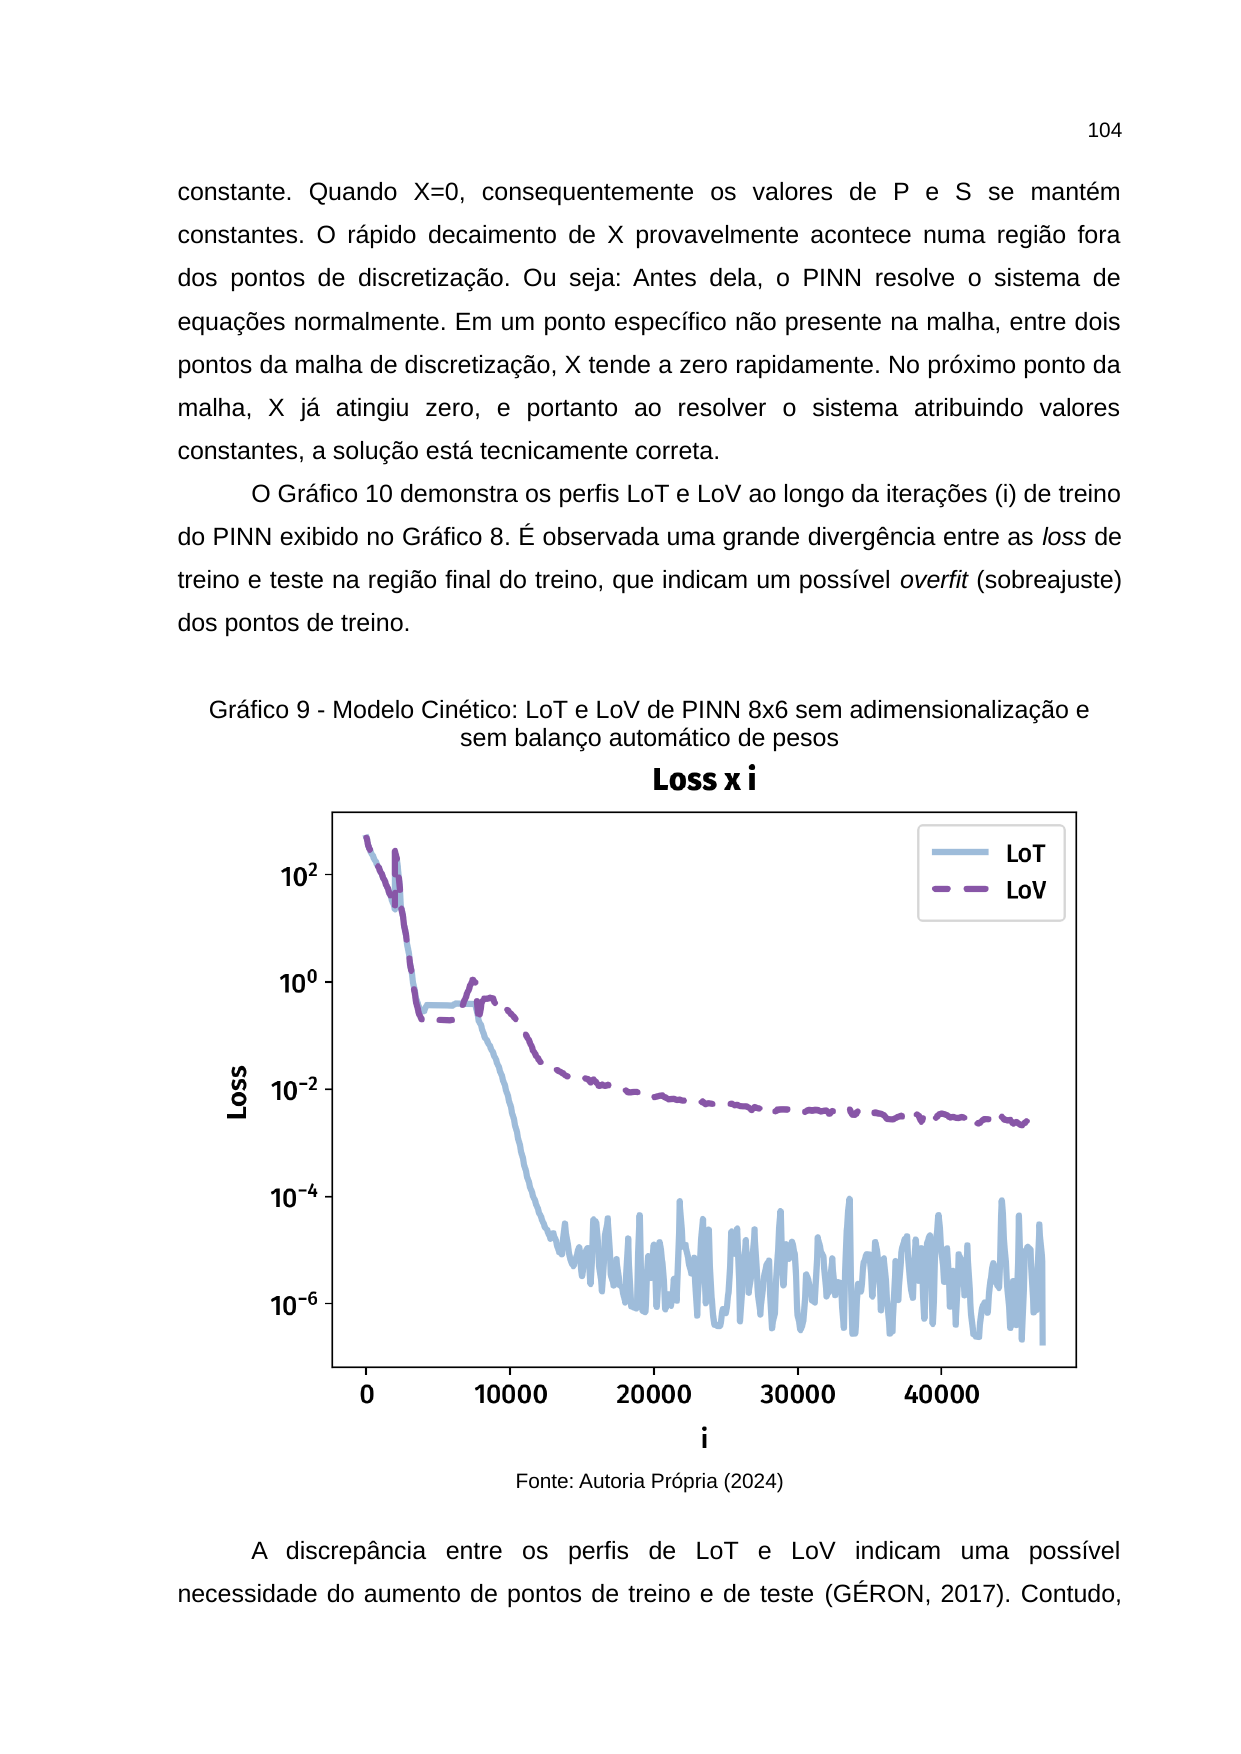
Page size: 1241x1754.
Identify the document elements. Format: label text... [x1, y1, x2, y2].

text Gráfico 9 - Modelo Cinético: LoT e LoV de PINN 8x6 sem adimensionalização e sem balanço automático de pesos [208, 694, 1091, 752]
text A discrepância entre os perfis de LoT e LoV indicam uma possível necessidade do aumento de pontos de treino e de teste (GÉRON, 2017). Contudo, [177, 1536, 1122, 1608]
text Fonte: Autoria Própria (2024) [177, 1469, 1122, 1493]
picture [208, 752, 1091, 1469]
text constante. Quando X=0, consequentemente os valores de P e S se mantém constantes. O rápido decaimento de X provavelmente acontece numa região fora dos pontos de discretização. Ou seja: Antes dela, o PINN resolve o sistema de equações normalmente. Em um ponto específico não presente na malha, entre dois pontos da malha de discretização, X tende a zero rapidamente. No próximo ponto da malha, X já atingiu zero, e portanto ao resolver o sistema atribuindo valores constantes, a solução está tecnicamente correta. [177, 177, 1122, 464]
text O Gráfico 10 demonstra os perfis LoT e LoV ao longo da iterações (i) de treino do PINN exibido no Gráfico 8. É observada uma grande divergência entre as loss de treino e teste na região final do treino, que indicam um possível overfit (sobreajuste) dos pontos de treino. [177, 479, 1122, 637]
